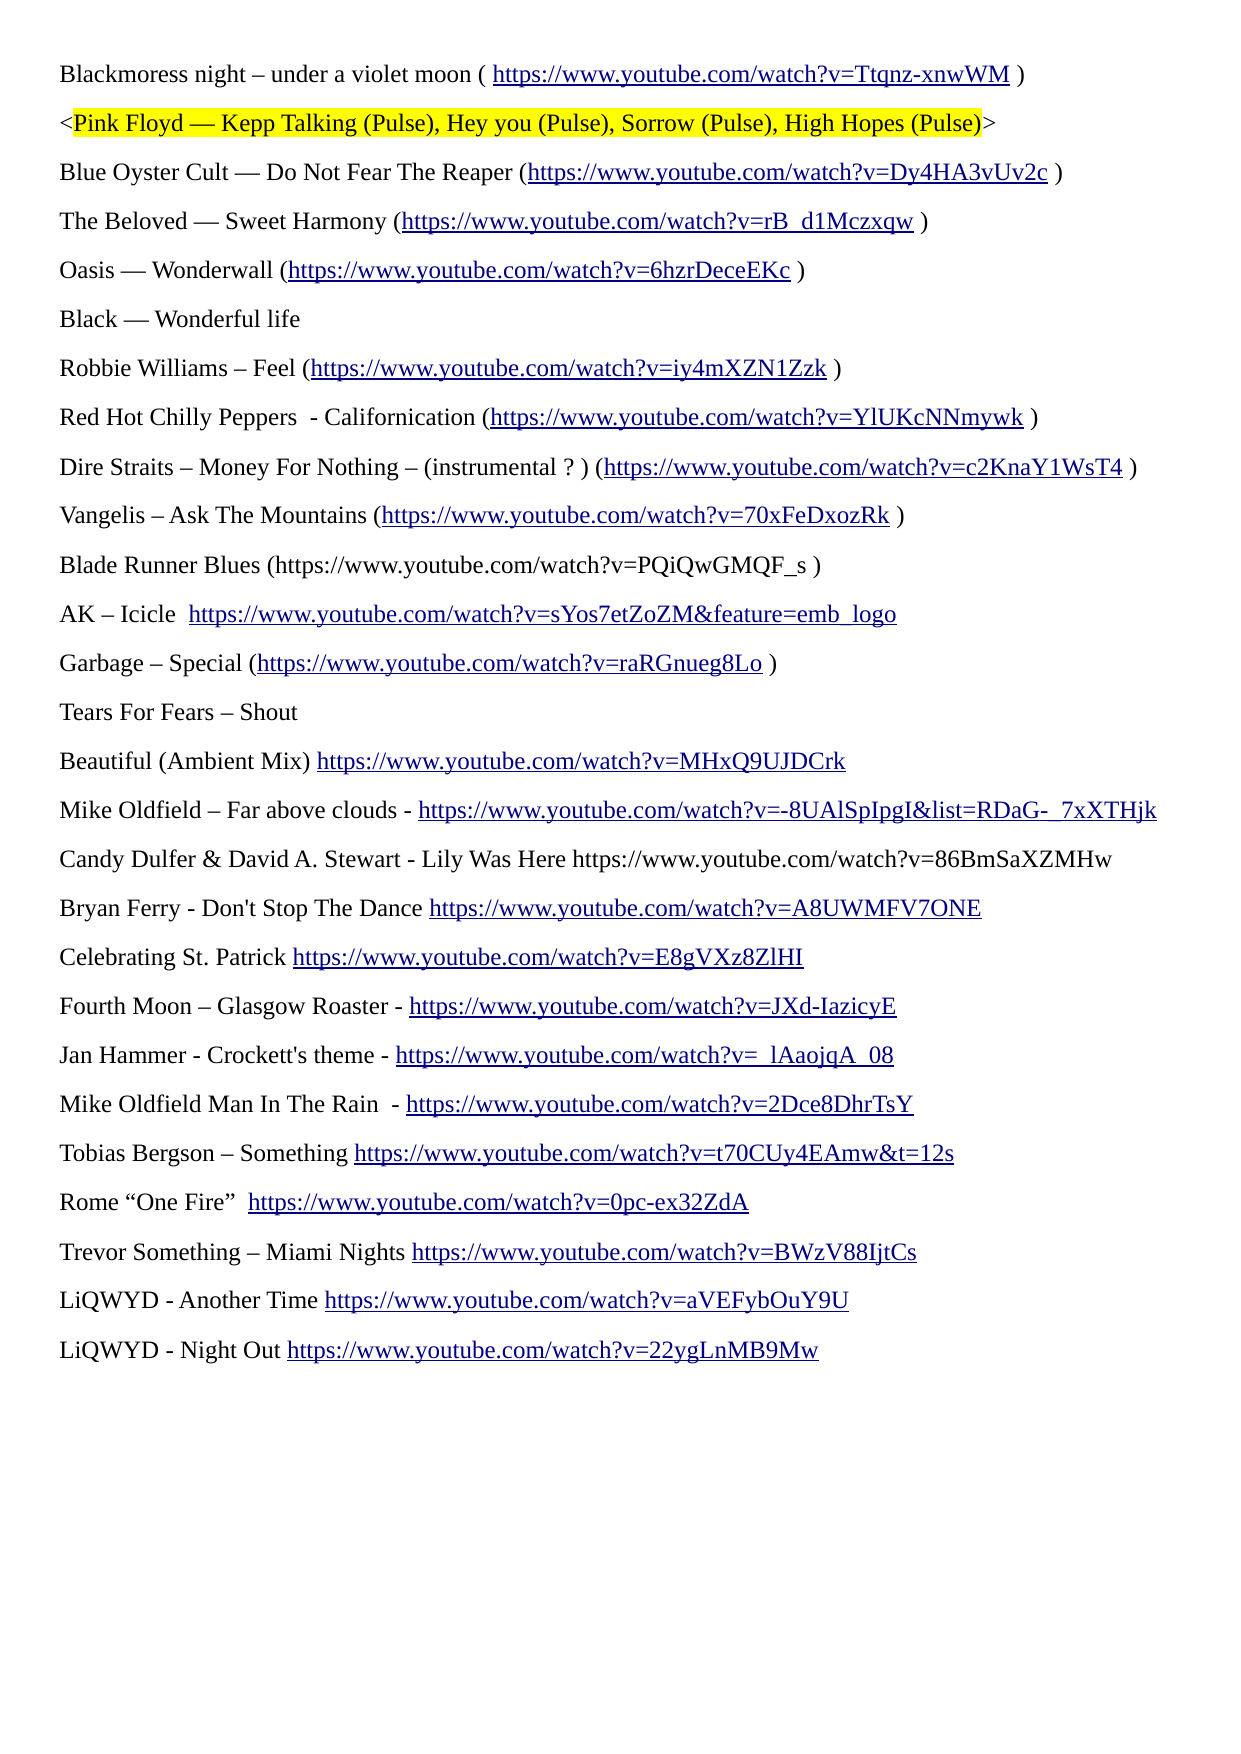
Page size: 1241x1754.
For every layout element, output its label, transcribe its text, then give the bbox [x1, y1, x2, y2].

text Oasis — Wonderwall (https://www.youtube.com/watch?v=6hzrDeceEKc ) [59, 255, 1181, 284]
text Rome “One Fire” https://www.youtube.com/watch?v=0pc-ex32ZdA [59, 1187, 1181, 1216]
text Robbie Williams – Feel (https://www.youtube.com/watch?v=iy4mXZN1Zzk ) [59, 353, 1181, 382]
text Dire Straits – Money For Nothing – (instrumental ? ) (https://www.youtube.com/watch?v=c2KnaY1WsT4 ) [59, 452, 1181, 480]
text Celebrating St. Patrick https://www.youtube.com/watch?v=E8gVXz8ZlHI [59, 942, 1181, 971]
text Vangelis – Ask The Mountains (https://www.youtube.com/watch?v=70xFeDxozRk ) [59, 501, 1181, 529]
text Candy Dulfer & David A. Stewart - Lily Was Here https://www.youtube.com/watch?v=86BmSaXZMHw [59, 844, 1181, 873]
text Blue Oyster Cult — Do Not Fear The Reaper (https://www.youtube.com/watch?v=Dy4HA3vUv2c ) [59, 157, 1181, 186]
text Mike Oldfield – Far above clouds - https://www.youtube.com/watch?v=-8UAlSpIpgI&list=RDaG-_7xXTHjk [59, 795, 1181, 824]
text AK – Icicle https://www.youtube.com/watch?v=sYos7etZoZM&feature=emb_logo [59, 599, 1181, 627]
text LiQWYD - Another Time https://www.youtube.com/watch?v=aVEFybOuY9U [59, 1286, 1181, 1314]
text Blackmoress night – under a violet moon ( https://www.youtube.com/watch?v=Ttqnz-xnwWM ) [59, 59, 1181, 88]
text Garbage – Special (https://www.youtube.com/watch?v=raRGnueg8Lo ) [59, 648, 1181, 677]
text Trevor Something – Miami Nights https://www.youtube.com/watch?v=BWzV88IjtCs [59, 1237, 1181, 1265]
text Bryan Ferry - Don't Stop The Dance https://www.youtube.com/watch?v=A8UWMFV7ONE [59, 893, 1181, 922]
text Beautiful (Ambient Mix) https://www.youtube.com/watch?v=MHxQ9UJDCrk [59, 746, 1181, 775]
text Tears For Fears – Shout [59, 697, 1181, 726]
text Red Hot Chilly Peppers - Californication (https://www.youtube.com/watch?v=YlUKcNNmywk ) [59, 402, 1181, 431]
text <Pink Floyd — Kepp Talking (Pulse), Hey you (Pulse), Sorrow (Pulse), High Hopes (Pulse)> [59, 108, 1181, 137]
text Blade Runner Blues (https://www.youtube.com/watch?v=PQiQwGMQF_s ) [59, 550, 1181, 578]
text Mike Oldfield Man In The Rain - https://www.youtube.com/watch?v=2Dce8DhrTsY [59, 1089, 1181, 1118]
text LiQWYD - Night Out https://www.youtube.com/watch?v=22ygLnMB9Mw [59, 1335, 1181, 1363]
text Fourth Moon – Glasgow Roaster - https://www.youtube.com/watch?v=JXd-IazicyE [59, 991, 1181, 1020]
text Tobias Bergson – Something https://www.youtube.com/watch?v=t70CUy4EAmw&t=12s [59, 1138, 1181, 1167]
text The Beloved — Sweet Harmony (https://www.youtube.com/watch?v=rB_d1Mczxqw ) [59, 206, 1181, 235]
text Black — Wonderful life [59, 304, 1181, 333]
text Jan Hammer - Crockett's theme - https://www.youtube.com/watch?v=_lAaojqA_08 [59, 1040, 1181, 1069]
